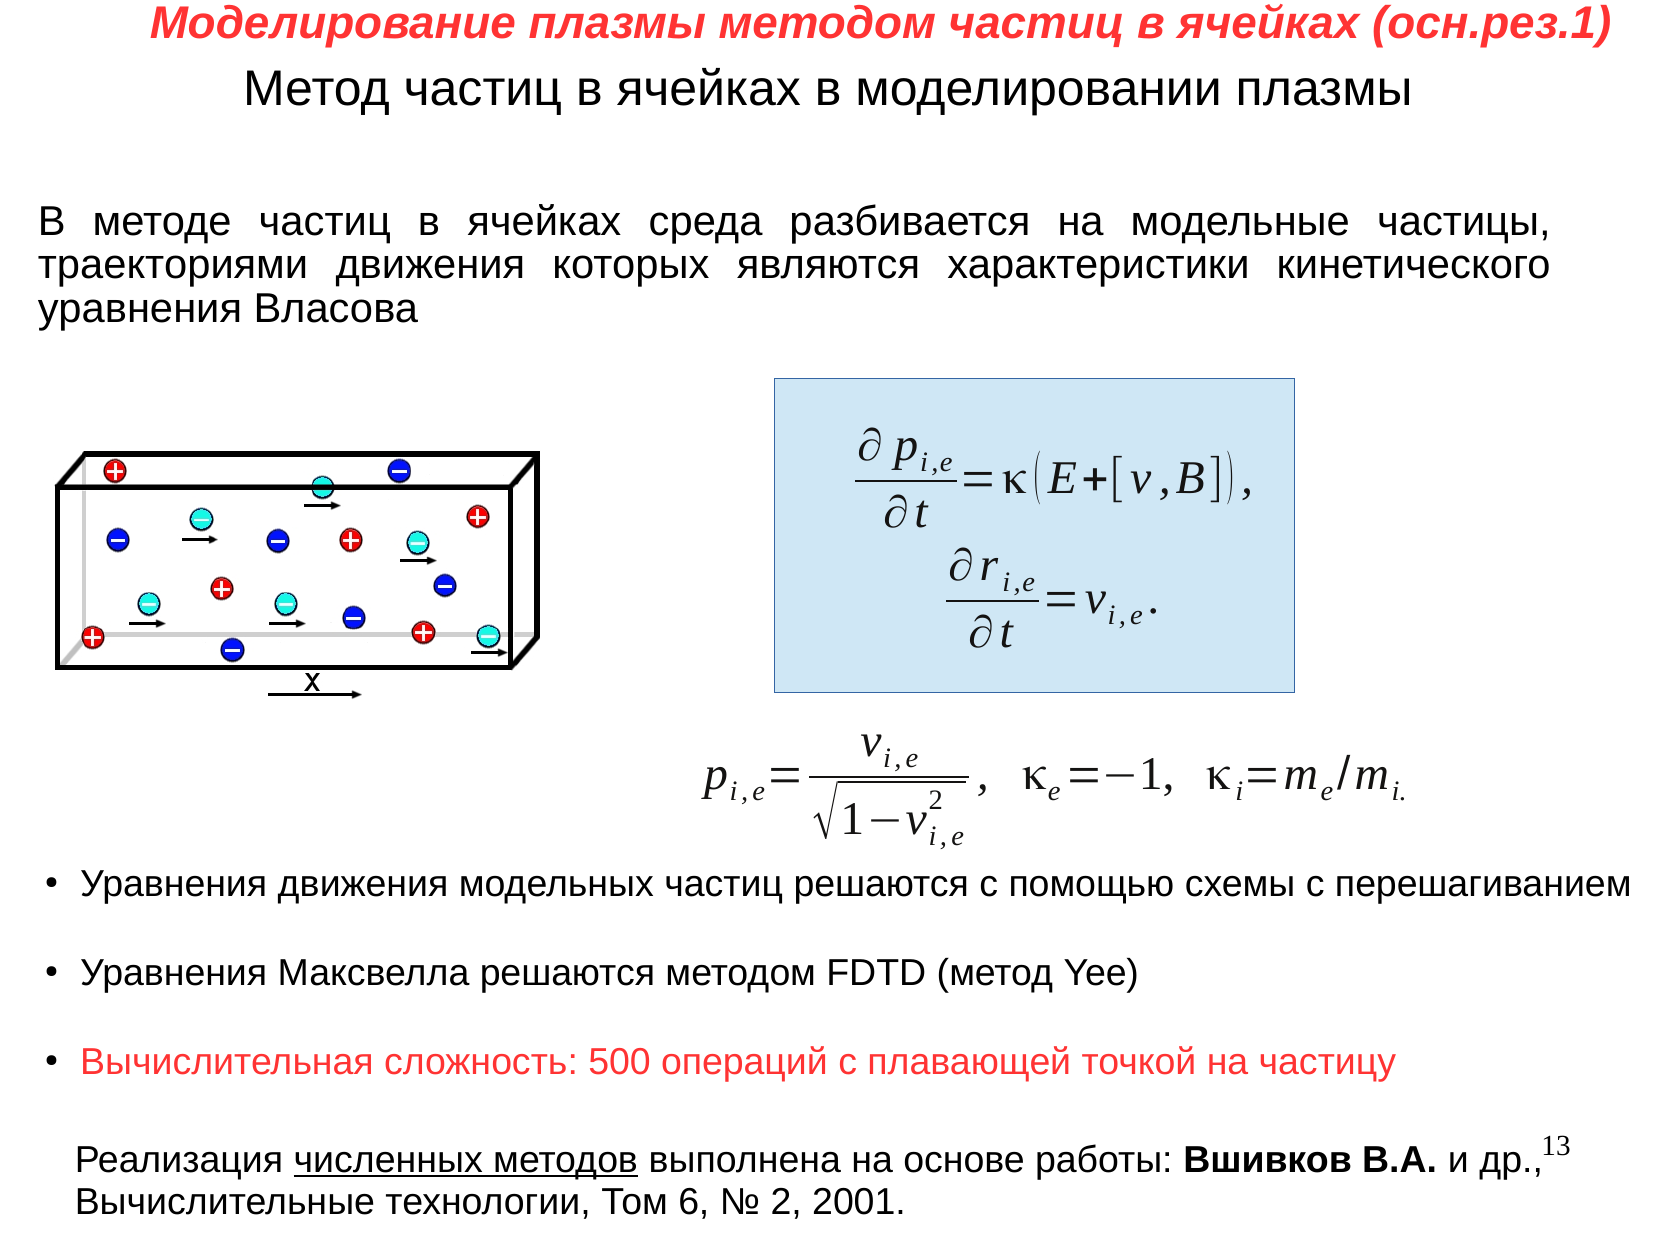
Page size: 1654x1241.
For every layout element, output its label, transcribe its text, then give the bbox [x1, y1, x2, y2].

chart [687, 418, 1418, 851]
text_box Моделирование плазмы методом частиц в ячейках (осн.рез.1) [135, 0, 1654, 107]
picture [52, 449, 541, 701]
text_box Уравнения движения модельных частиц решаются с помощью схемы с перешагиванием Уравнения Максвелла решаются методом FDTD (метод Yee) Вычислительная сложность: 500 операций с плавающей точкой на частицу [30, 855, 1648, 1091]
list В методе частиц в ячейках среда разбивается на модельные частицы, траекториями движения которых являются характеристики кинетического уравнения Власова [37, 251, 1552, 503]
title Метод частиц в ячейках в моделировании плазмы [0, 0, 1654, 251]
text_box Реализация численных методов выполнена на основе работы: Вшивков В.А. и др., Вычислительные технологии, Том 6, № 2, 2001. [60, 1131, 1559, 1231]
